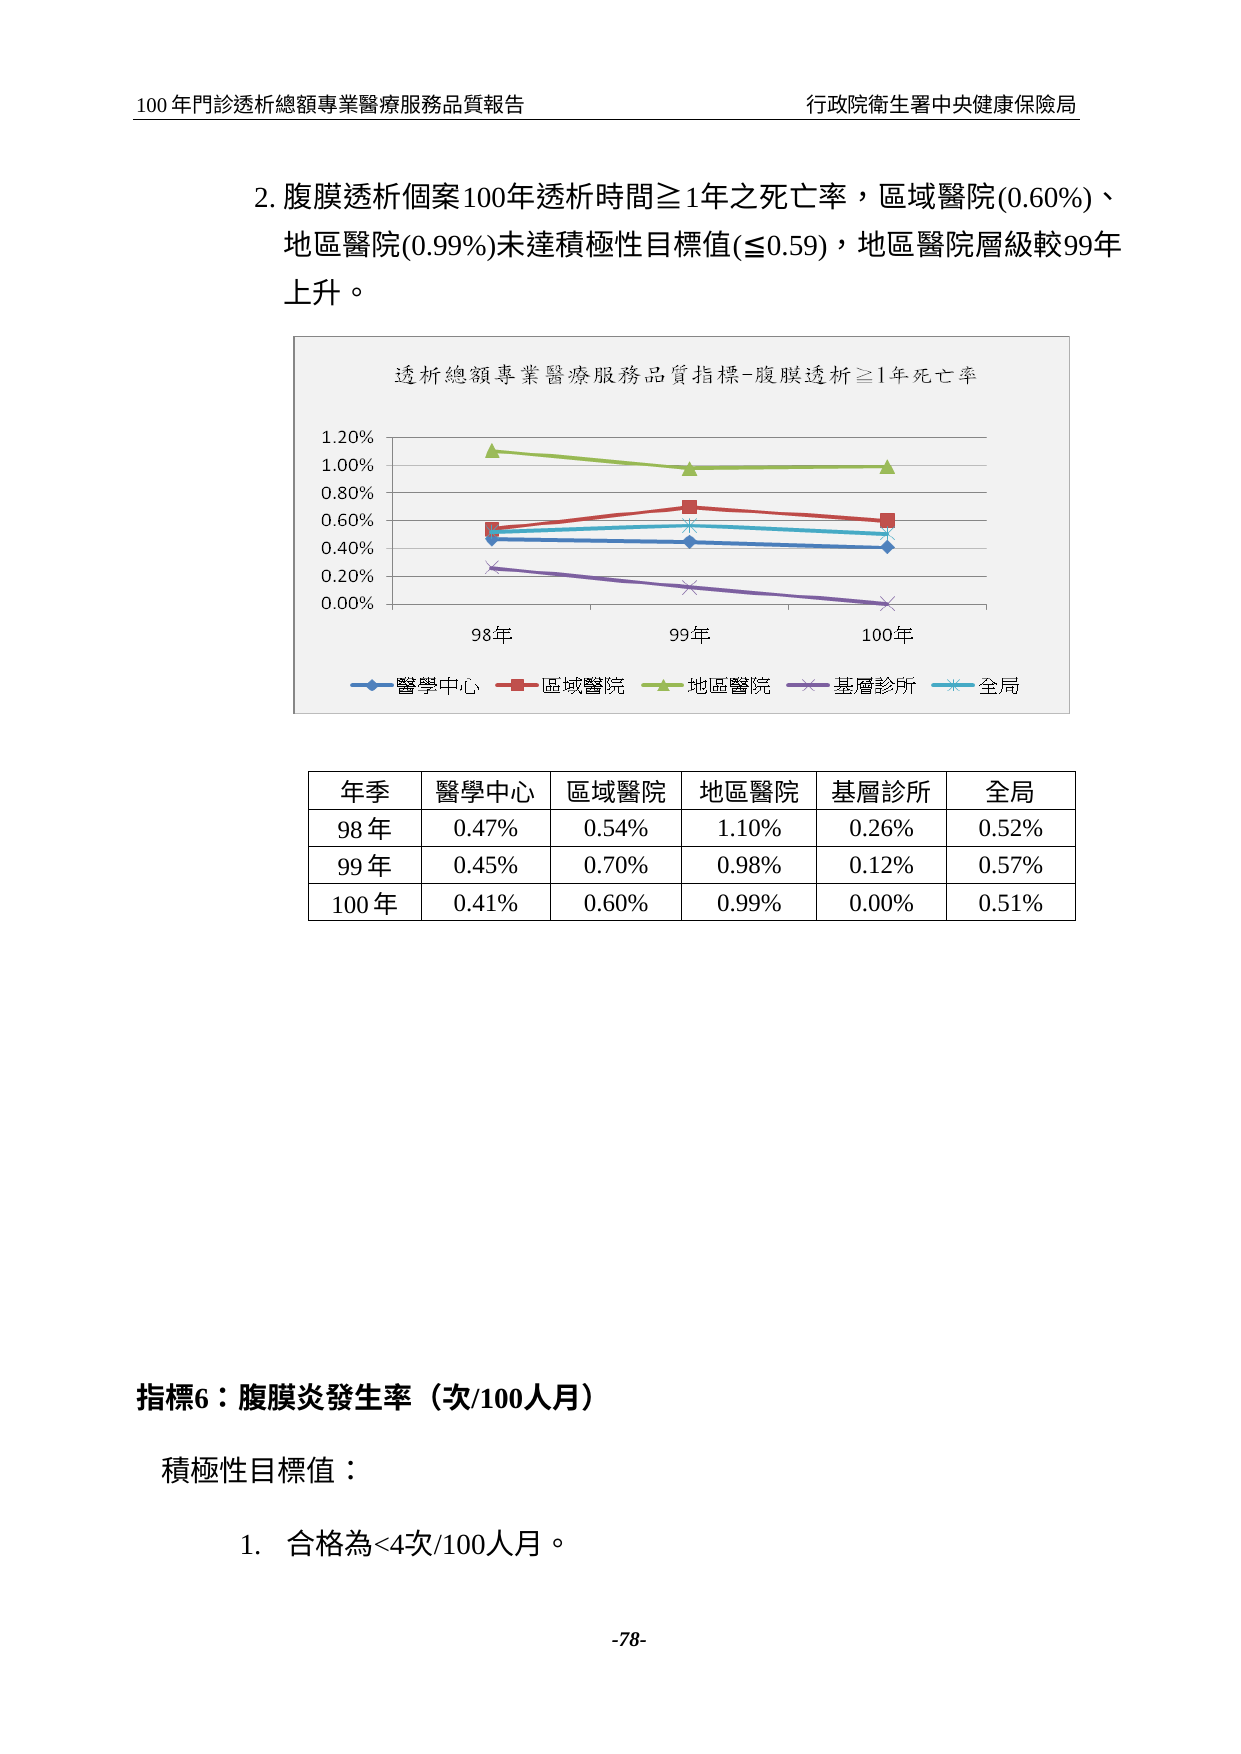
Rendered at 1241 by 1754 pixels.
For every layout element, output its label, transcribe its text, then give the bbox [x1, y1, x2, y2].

table_cell 1.10% [682, 810, 816, 846]
table_cell 0.54% [551, 810, 681, 846]
table_header 區域醫院 [551, 772, 681, 808]
table_header 年季 [309, 772, 421, 808]
table_header 基層診所 [817, 772, 946, 808]
table_cell 0.52% [947, 810, 1075, 846]
table_cell 0.12% [817, 847, 946, 883]
text 積極性目標值： [161, 1443, 1122, 1491]
table_cell 0.26% [817, 810, 946, 846]
table_cell 0.45% [422, 847, 550, 883]
table_cell 0.99% [682, 884, 816, 920]
subtitle 指標6：腹膜炎發生率（次/100人月） [136, 1370, 1122, 1418]
table_cell 0.98% [682, 847, 816, 883]
table_header 全局 [947, 772, 1075, 808]
list 腹膜透析個案100年透析時間≧1年之死亡率，區域醫院(0.60%)、地區醫院(0.99%)未達積極性目標值(≦0.59)，地區醫院層級較99年上升。 [254, 169, 1122, 313]
table_cell 0.00% [817, 884, 946, 920]
table_header 醫學中心 [422, 772, 550, 808]
table_header 地區醫院 [682, 772, 816, 808]
table_cell 0.57% [947, 847, 1075, 883]
picture [292, 336, 1070, 714]
table_cell 0.47% [422, 810, 550, 846]
table_cell 0.51% [947, 884, 1075, 920]
table_cell 99年 [309, 847, 421, 883]
list 合格為<4次/100人月。 [210, 1516, 1122, 1564]
table_cell 98年 [309, 810, 421, 846]
table_cell 0.60% [551, 884, 681, 920]
table_cell 0.70% [551, 847, 681, 883]
table_cell 0.41% [422, 884, 550, 920]
table_cell 100年 [309, 884, 421, 920]
